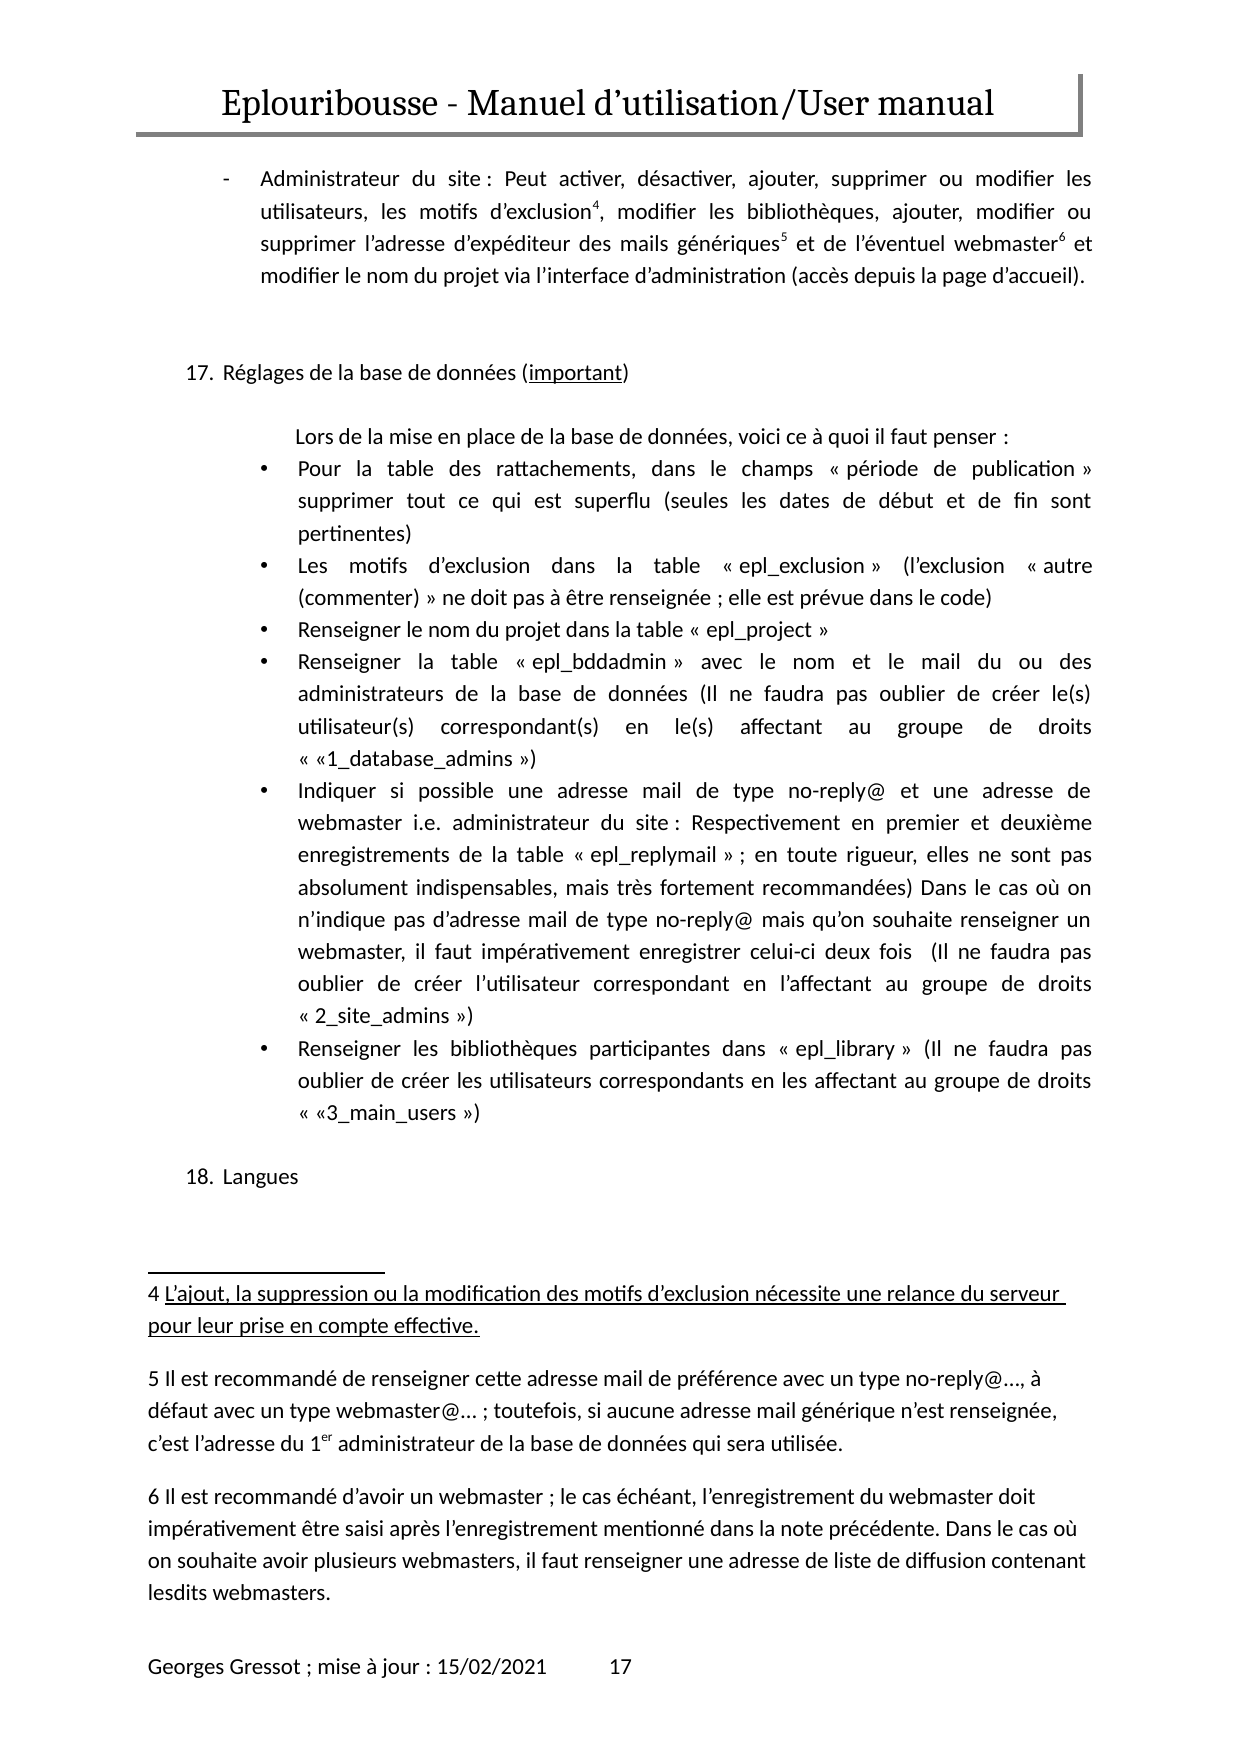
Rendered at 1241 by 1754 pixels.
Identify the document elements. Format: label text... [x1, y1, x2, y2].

list Il est recommandé de renseigner cette adresse mail de préférence avec un type no-reply@…, à défaut avec un type webmaster@… ; toutefois, si aucune adresse mail générique n’est renseignée, c’est l’adresse du 1er administrateur de la base de données qui sera utilisée. [148, 1364, 1093, 1457]
list Lors de la mise en place de la base de données, voici ce à quoi il faut penser : [223, 422, 1093, 450]
list Il est recommandé d’avoir un webmaster ; le cas échéant, l’enregistrement du webmaster doit impérativement être saisi après l’enregistrement mentionné dans la note précédente. Dans le cas où on souhaite avoir plusieurs webmasters, il faut renseigner une adresse de liste de diffusion contenant lesdits webmasters. [148, 1482, 1093, 1606]
list Administrateur du site : Peut activer, désactiver, ajouter, supprimer ou modifier les utilisateurs, les motifs d’exclusion, modifier les bibliothèques, ajouter, modifier ou supprimer l’adresse d’expéditeur des mails génériques et de l’éventuel webmaster et modifier le nom du projet via l’interface d’administration (accès depuis la page d’accueil). [223, 164, 1093, 289]
list Renseigner la table « epl_bddadmin » avec le nom et le mail du ou des administrateurs de la base de données (Il ne faudra pas oublier de créer le(s) utilisateur(s) correspondant(s) en le(s) affectant au groupe de droits « «1_database_admins ») [260, 647, 1093, 772]
list Réglages de la base de données (important) [185, 358, 1093, 386]
list Renseigner les bibliothèques participantes dans « epl_library » (Il ne faudra pas oublier de créer les utilisateurs correspondants en les affectant au groupe de droits « «3_main_users ») [260, 1034, 1093, 1126]
list L’ajout, la suppression ou la modification des motifs d’exclusion nécessite une relance du serveur pour leur prise en compte effective. [148, 1279, 1093, 1339]
list Les motifs d’exclusion dans la table « epl_exclusion » (l’exclusion « autre (commenter) » ne doit pas à être renseignée ; elle est prévue dans le code) [260, 551, 1093, 611]
list Indiquer si possible une adresse mail de type no-reply@ et une adresse de webmaster i.e. administrateur du site : Respectivement en premier et deuxième enregistrements de la table « epl_replymail » ; en toute rigueur, elles ne sont pas absolument indispensables, mais très fortement recommandées) Dans le cas où on n’indique pas d’adresse mail de type no-reply@ mais qu’on souhaite renseigner un webmaster, il faut impérativement enregistrer celui-ci deux fois (Il ne faudra pas oublier de créer l’utilisateur correspondant en l’affectant au groupe de droits « 2_site_admins ») [260, 776, 1093, 1029]
list Renseigner le nom du projet dans la table « epl_project » [260, 615, 1093, 643]
list Langues [185, 1162, 1093, 1190]
list Pour la table des rattachements, dans le champs « période de publication » supprimer tout ce qui est superflu (seules les dates de début et de fin sont pertinentes) [260, 454, 1093, 547]
